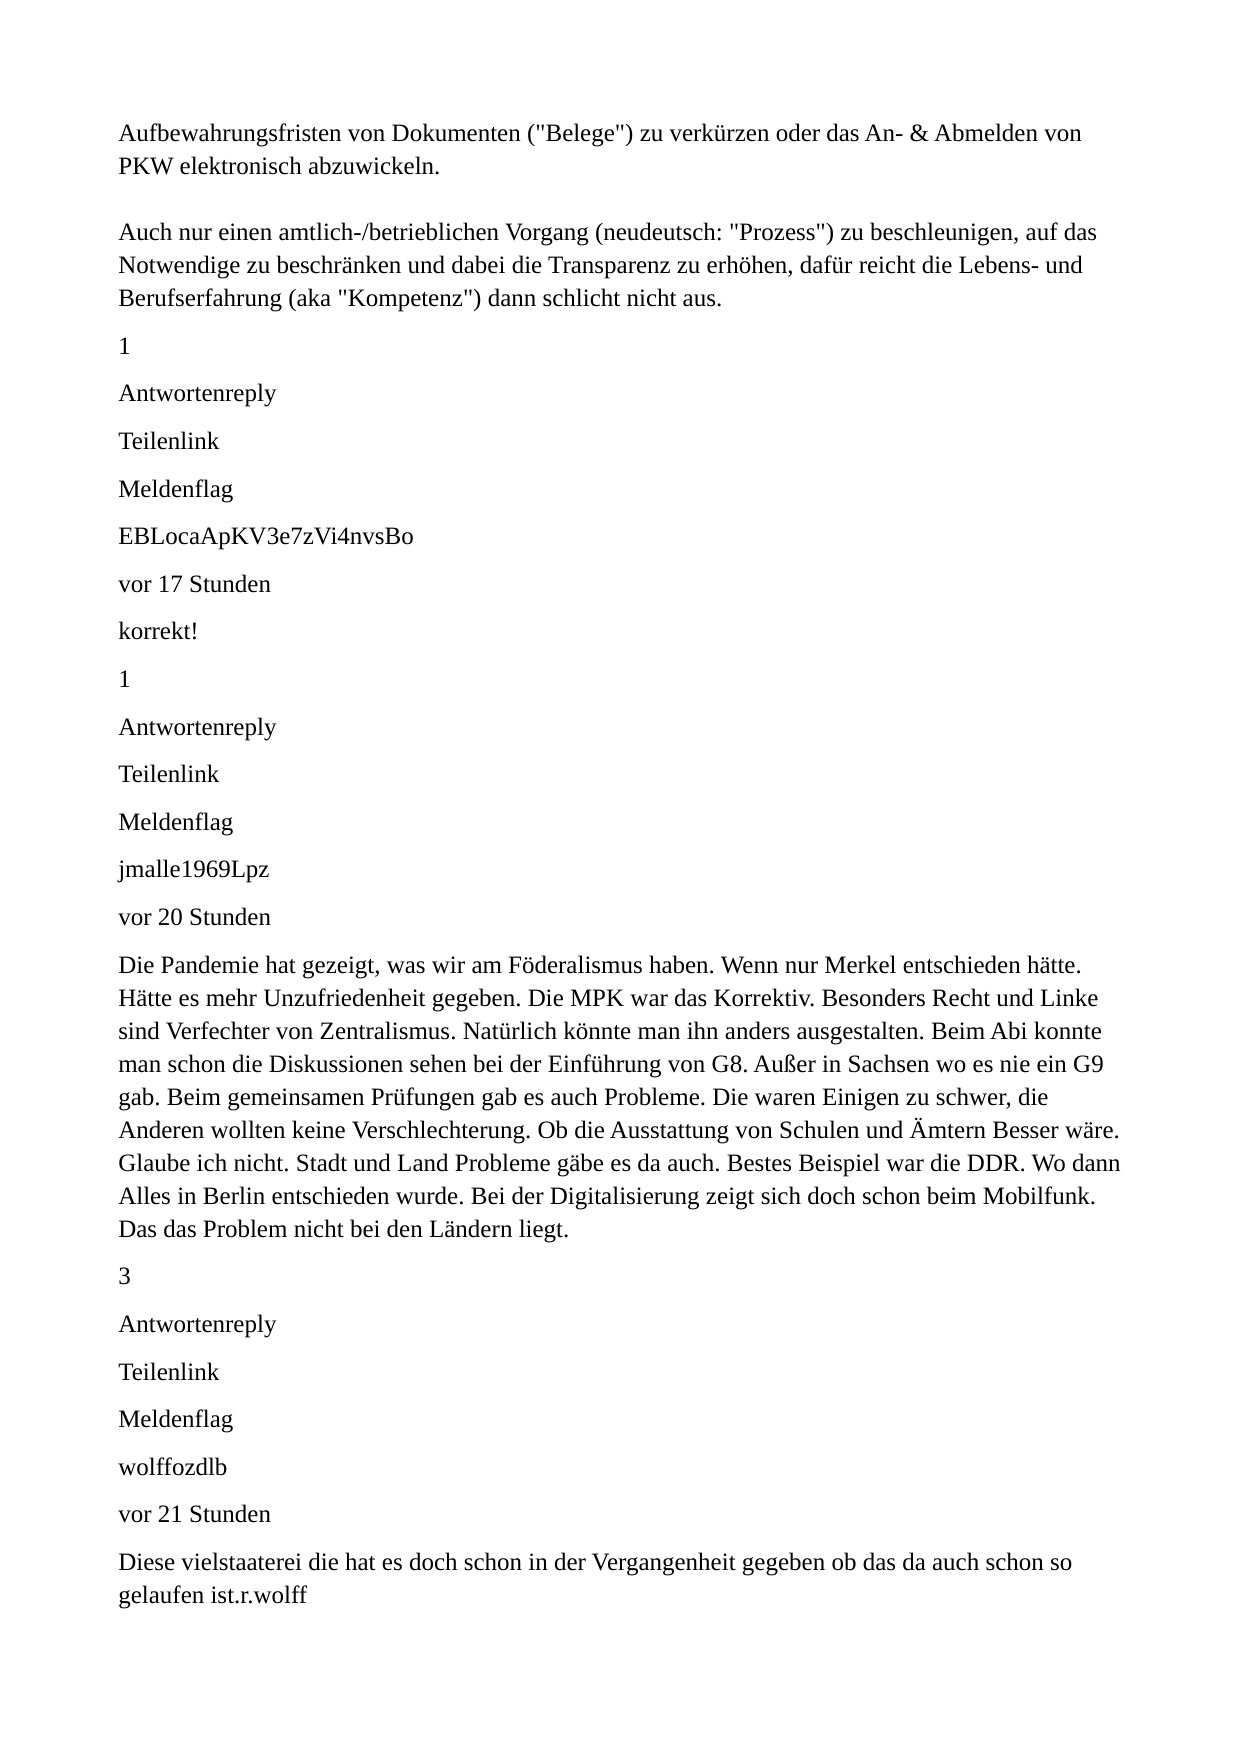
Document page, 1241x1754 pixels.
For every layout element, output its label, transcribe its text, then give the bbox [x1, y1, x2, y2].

text Meldenflag [118, 1404, 1122, 1433]
text Antwortenreply [118, 712, 1122, 740]
text Antwortenreply [118, 378, 1122, 407]
text 1 [118, 664, 1122, 693]
text korrekt! [118, 616, 1122, 645]
text Die Pandemie hat gezeigt, was wir am Föderalismus haben. Wenn nur Merkel entschieden hätte. Hätte es mehr Unzufriedenheit gegeben. Die MPK war das Korrektiv. Besonders Recht und Linke sind Verfechter von Zentralismus. Natürlich könnte man ihn anders ausgestalten. Beim Abi konnte man schon die Diskussionen sehen bei der Einführung von G8. Außer in Sachsen wo es nie ein G9 gab. Beim gemeinsamen Prüfungen gab es auch Probleme. Die waren Einigen zu schwer, die Anderen wollten keine Verschlechterung. Ob die Ausstattung von Schulen und Ämtern Besser wäre. Glaube ich nicht. Stadt und Land Probleme gäbe es da auch. Bestes Beispiel war die DDR. Wo dann Alles in Berlin entschieden wurde. Bei der Digitalisierung zeigt sich doch schon beim Mobilfunk. Das das Problem nicht bei den Ländern liegt. [118, 950, 1122, 1243]
text wolffozdlb [118, 1452, 1122, 1481]
text jmalle1969Lpz [118, 854, 1122, 883]
text vor 21 Stunden [118, 1499, 1122, 1528]
text Aufbewahrungsfristen von Dokumenten ("Belege") zu verkürzen oder das An- & Abmelden von PKW elektronisch abzuwickeln. Auch nur einen amtlich-/betrieblichen Vorgang (neudeutsch: "Prozess") zu beschleunigen, auf das Notwendige zu beschränken und dabei die Transparenz zu erhöhen, dafür reicht die Lebens- und Berufserfahrung (aka "Kompetenz") dann schlicht nicht aus. [118, 118, 1122, 312]
text Meldenflag [118, 474, 1122, 502]
text 1 [118, 331, 1122, 359]
text Teilenlink [118, 1357, 1122, 1385]
text vor 20 Stunden [118, 902, 1122, 931]
text EBLocaApKV3e7zVi4nvsBo [118, 521, 1122, 550]
text Antwortenreply [118, 1309, 1122, 1338]
text vor 17 Stunden [118, 569, 1122, 598]
text Teilenlink [118, 759, 1122, 788]
text Diese vielstaaterei die hat es doch schon in der Vergangenheit gegeben ob das da auch schon so gelaufen ist.r.wolff [118, 1547, 1122, 1609]
text 3 [118, 1261, 1122, 1290]
text Meldenflag [118, 807, 1122, 836]
text Teilenlink [118, 426, 1122, 455]
